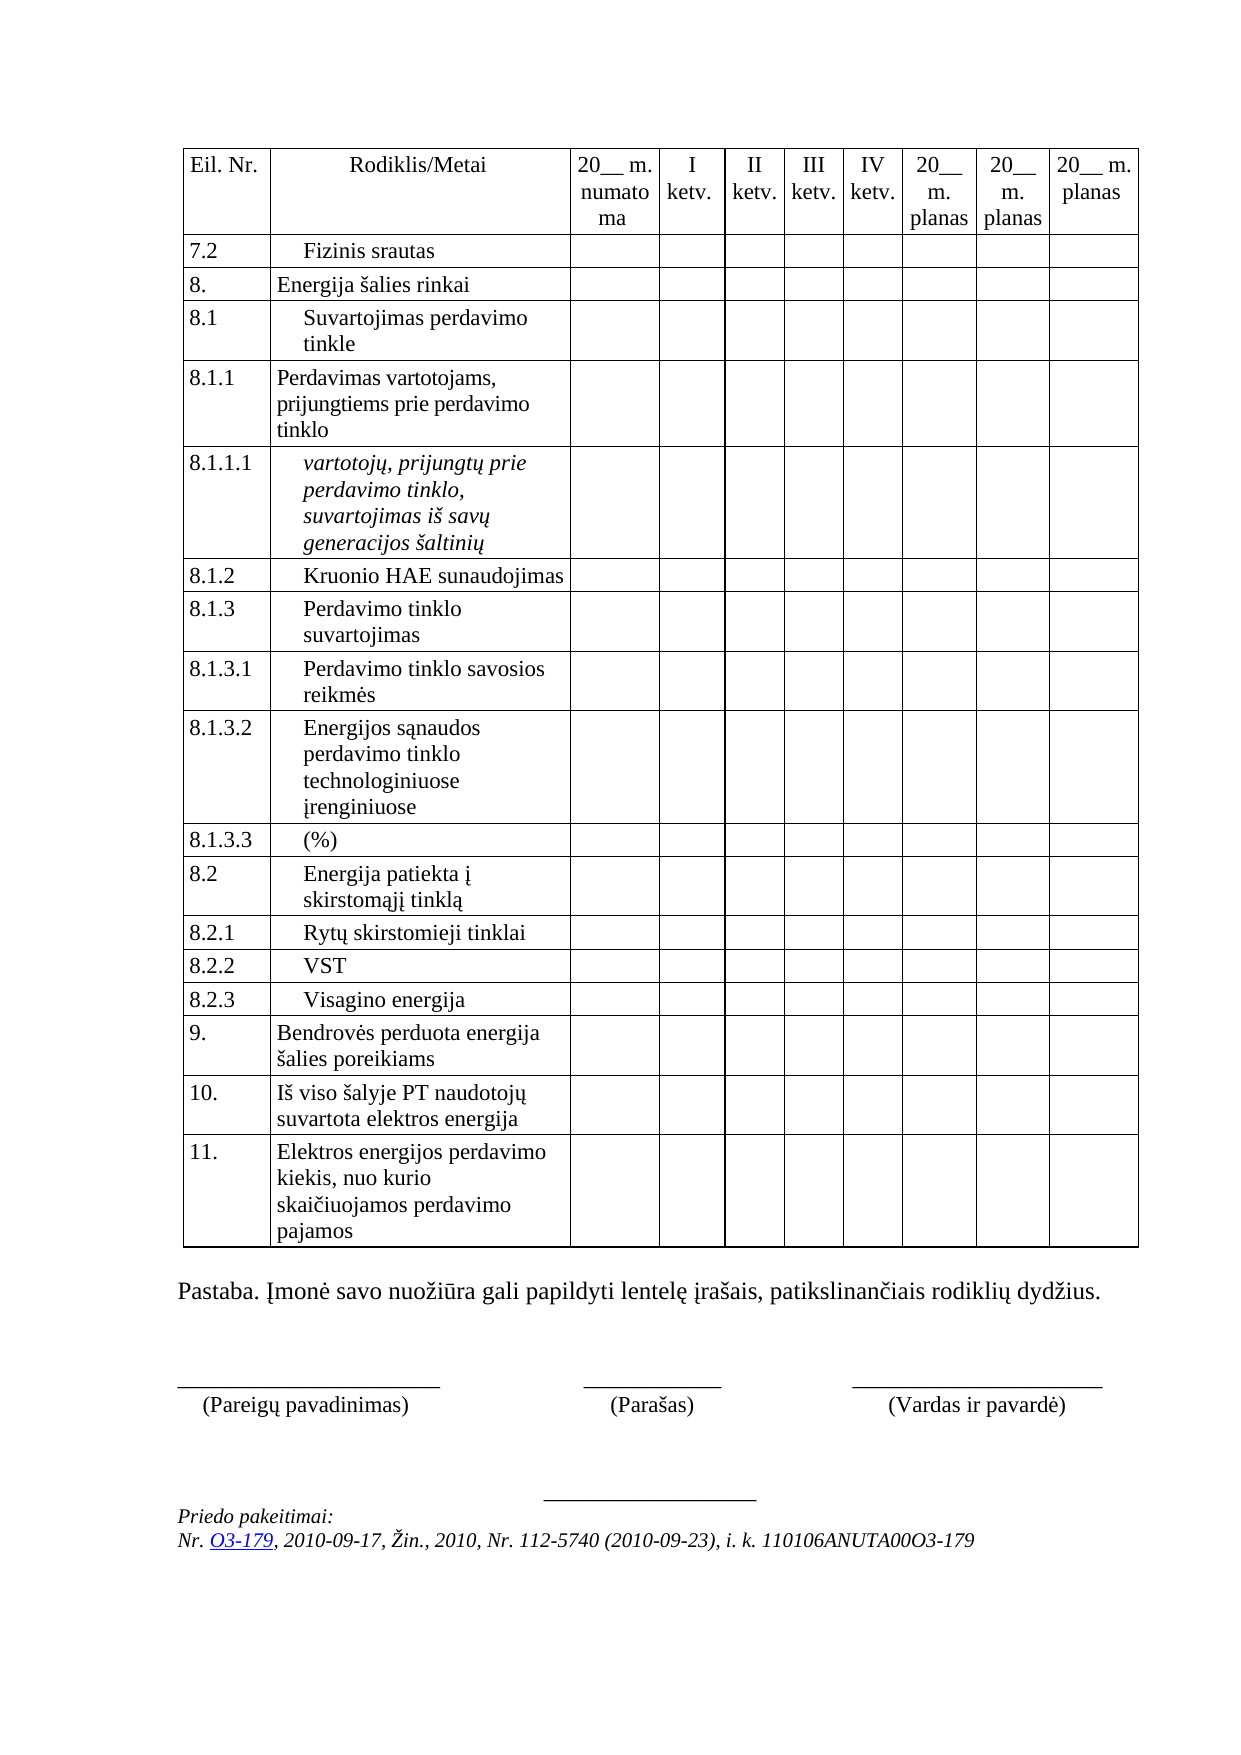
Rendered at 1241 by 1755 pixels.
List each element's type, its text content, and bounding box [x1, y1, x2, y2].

table_cell [977, 824, 1049, 856]
table_cell [726, 268, 784, 300]
table_cell [726, 559, 784, 591]
table_cell [1050, 824, 1138, 856]
table_cell [1050, 559, 1138, 591]
table_header Eil. Nr. [184, 149, 270, 233]
table_cell [903, 652, 976, 710]
table_cell [1050, 268, 1138, 300]
table_cell [903, 559, 976, 591]
table_cell Suvartojimas perdavimo tinkle [271, 301, 570, 359]
table_cell [903, 1135, 976, 1246]
table_cell Energijos sąnaudos perdavimo tinklo technologiniuose įrenginiuose [271, 711, 570, 822]
table_cell [785, 983, 843, 1015]
table_cell [785, 235, 843, 267]
table_cell [977, 1016, 1049, 1074]
table_cell [977, 857, 1049, 915]
table_cell [977, 1135, 1049, 1246]
table_cell 8. [184, 268, 270, 300]
table_cell [1050, 361, 1138, 446]
text (Pareigų pavadinimas) (Parašas) (Vardas ir pavardė) [202, 1391, 1122, 1418]
text Nr. O3-179, 2010-09-17, Žin., 2010, Nr. 112-5740 (2010-09-23), i. k. 110106ANUTA00O3-179 [177, 1528, 1122, 1552]
table_cell [785, 592, 843, 651]
table_cell 8.1.3.3 [184, 824, 270, 856]
table_cell [903, 447, 976, 558]
table_cell 8.1.1 [184, 361, 270, 446]
table_cell [785, 711, 843, 822]
table_cell 11. [184, 1135, 270, 1246]
table_cell [571, 652, 659, 710]
table_cell [785, 857, 843, 915]
table_cell 8.1.3 [184, 592, 270, 651]
table_cell 8.1 [184, 301, 270, 359]
table_header 20__ m. planas [1050, 149, 1138, 233]
table_cell [1050, 1016, 1138, 1074]
table_cell [571, 235, 659, 267]
table_cell Rytų skirstomieji tinklai [271, 916, 570, 948]
table_cell [660, 1076, 724, 1134]
table_cell [844, 592, 902, 651]
table_cell 8.2 [184, 857, 270, 915]
table_cell [726, 857, 784, 915]
table_cell [726, 916, 784, 948]
table_cell 7.2 [184, 235, 270, 267]
table_cell [785, 824, 843, 856]
table_cell [844, 983, 902, 1015]
table_cell [844, 1016, 902, 1074]
table_cell [660, 361, 724, 446]
table_cell [844, 857, 902, 915]
table_cell [1050, 301, 1138, 359]
table_cell [785, 916, 843, 948]
table_cell [571, 950, 659, 982]
table_cell [785, 1016, 843, 1074]
table_header II ketv. [726, 149, 784, 233]
table_cell [785, 652, 843, 710]
table_cell [977, 711, 1049, 822]
table_cell [660, 447, 724, 558]
table_cell [660, 235, 724, 267]
table_cell 10. [184, 1076, 270, 1134]
table_cell [903, 1016, 976, 1074]
table_header Rodiklis/Metai [271, 149, 570, 233]
table_cell [726, 983, 784, 1015]
table_cell [660, 857, 724, 915]
table_header III ketv. [785, 149, 843, 233]
table_cell [977, 268, 1049, 300]
table_cell [726, 1135, 784, 1246]
table_cell [977, 447, 1049, 558]
text Priedo pakeitimai: [177, 1504, 1122, 1528]
table_cell [844, 447, 902, 558]
table_cell 8.2.1 [184, 916, 270, 948]
table_cell [844, 1135, 902, 1246]
table_cell [785, 559, 843, 591]
table_cell [571, 983, 659, 1015]
table_cell [660, 301, 724, 359]
table_cell [977, 1076, 1049, 1134]
table_cell [1050, 235, 1138, 267]
table_cell [844, 361, 902, 446]
table_cell [571, 361, 659, 446]
table_cell 8.2.3 [184, 983, 270, 1015]
table_cell [660, 1016, 724, 1074]
table_cell [726, 301, 784, 359]
text _________________ [177, 1475, 1122, 1504]
table_cell [1050, 983, 1138, 1015]
table_cell [977, 983, 1049, 1015]
table_cell [844, 235, 902, 267]
table_cell [1050, 447, 1138, 558]
table_cell [571, 916, 659, 948]
table_cell (%) [271, 824, 570, 856]
table_cell [903, 268, 976, 300]
table_cell [903, 592, 976, 651]
table_cell [785, 1076, 843, 1134]
table_cell [571, 592, 659, 651]
table_cell [977, 652, 1049, 710]
table_cell [726, 447, 784, 558]
table_cell Bendrovės perduota energija šalies poreikiams [271, 1016, 570, 1074]
table_cell [903, 857, 976, 915]
table_cell [660, 983, 724, 1015]
table_cell 9. [184, 1016, 270, 1074]
table_cell [844, 1076, 902, 1134]
table_cell [844, 916, 902, 948]
table_cell [726, 824, 784, 856]
table_cell [844, 950, 902, 982]
table_cell [844, 301, 902, 359]
text _____________________ ___________ ____________________ [177, 1362, 1122, 1391]
table_cell [844, 652, 902, 710]
table_cell [977, 361, 1049, 446]
table_cell [903, 711, 976, 822]
table_cell [844, 824, 902, 856]
table_cell [785, 447, 843, 558]
table_cell [726, 1076, 784, 1134]
table_cell [660, 1135, 724, 1246]
table_cell [903, 301, 976, 359]
table_cell [1050, 711, 1138, 822]
table_cell [571, 268, 659, 300]
table_cell [1050, 652, 1138, 710]
table_cell [660, 559, 724, 591]
table_cell Kruonio HAE sunaudojimas [271, 559, 570, 591]
table_cell Perdavimo tinklo suvartojimas [271, 592, 570, 651]
table_cell [844, 711, 902, 822]
table_cell [660, 652, 724, 710]
table_cell [726, 592, 784, 651]
table_cell [571, 857, 659, 915]
table_cell [977, 235, 1049, 267]
table_cell [785, 361, 843, 446]
table_cell [977, 592, 1049, 651]
table_header 20__ m. planas [977, 149, 1049, 233]
table_header 20__ m. planas [903, 149, 976, 233]
table_cell [844, 268, 902, 300]
table_cell [726, 235, 784, 267]
table_cell [903, 983, 976, 1015]
table_cell [977, 950, 1049, 982]
table_cell [726, 950, 784, 982]
table_cell [726, 711, 784, 822]
table_cell [660, 711, 724, 822]
table_cell vartotojų, prijungtų prie perdavimo tinklo, suvartojimas iš savų generacijos šaltinių [271, 447, 570, 558]
table_cell Energija patiekta į skirstomąjį tinklą [271, 857, 570, 915]
table_cell [903, 361, 976, 446]
table_cell [726, 361, 784, 446]
table_cell [1050, 950, 1138, 982]
table_cell 8.1.3.1 [184, 652, 270, 710]
table_cell Energija šalies rinkai [271, 268, 570, 300]
table_cell [903, 950, 976, 982]
table_cell [977, 559, 1049, 591]
table_cell [903, 824, 976, 856]
text Pastaba. Įmonė savo nuožiūra gali papildyti lentelę įrašais, patikslinančiais rodiklių dydžius. [177, 1276, 1122, 1305]
table_cell [660, 824, 724, 856]
table_cell [844, 559, 902, 591]
table_cell [977, 301, 1049, 359]
table_cell Fizinis srautas [271, 235, 570, 267]
table_cell 8.2.2 [184, 950, 270, 982]
table_cell [1050, 857, 1138, 915]
table_cell Iš viso šalyje PT naudotojų suvartota elektros energija [271, 1076, 570, 1134]
table_cell Perdavimas vartotojams, prijungtiems prie perdavimo tinklo [271, 361, 570, 446]
table_cell [571, 1076, 659, 1134]
table_cell [785, 268, 843, 300]
table_cell [1050, 916, 1138, 948]
table_cell Perdavimo tinklo savosios reikmės [271, 652, 570, 710]
table_cell [571, 824, 659, 856]
table_cell 8.1.3.2 [184, 711, 270, 822]
table_cell [660, 592, 724, 651]
table_cell [903, 916, 976, 948]
table_cell [785, 950, 843, 982]
table_header 20__ m. numatoma [571, 149, 659, 233]
table_cell [660, 950, 724, 982]
table_cell [571, 1016, 659, 1074]
table_cell [660, 916, 724, 948]
table_cell [1050, 1076, 1138, 1134]
table_cell 8.1.1.1 [184, 447, 270, 558]
table_cell 8.1.2 [184, 559, 270, 591]
table_header IV ketv. [844, 149, 902, 233]
table_cell [571, 559, 659, 591]
table_cell VST [271, 950, 570, 982]
table_cell [785, 301, 843, 359]
table_cell [571, 447, 659, 558]
table_cell [571, 711, 659, 822]
table_cell [726, 652, 784, 710]
table_cell [726, 1016, 784, 1074]
table_cell [903, 1076, 976, 1134]
table_cell [1050, 592, 1138, 651]
table_cell Visagino energija [271, 983, 570, 1015]
table_cell [903, 235, 976, 267]
table_cell [660, 268, 724, 300]
table_cell Elektros energijos perdavimo kiekis, nuo kurio skaičiuojamos perdavimo pajamos [271, 1135, 570, 1246]
table_cell [571, 1135, 659, 1246]
table_cell [571, 301, 659, 359]
table_cell [977, 916, 1049, 948]
table_cell [1050, 1135, 1138, 1246]
table_header I ketv. [660, 149, 724, 233]
table_cell [785, 1135, 843, 1246]
